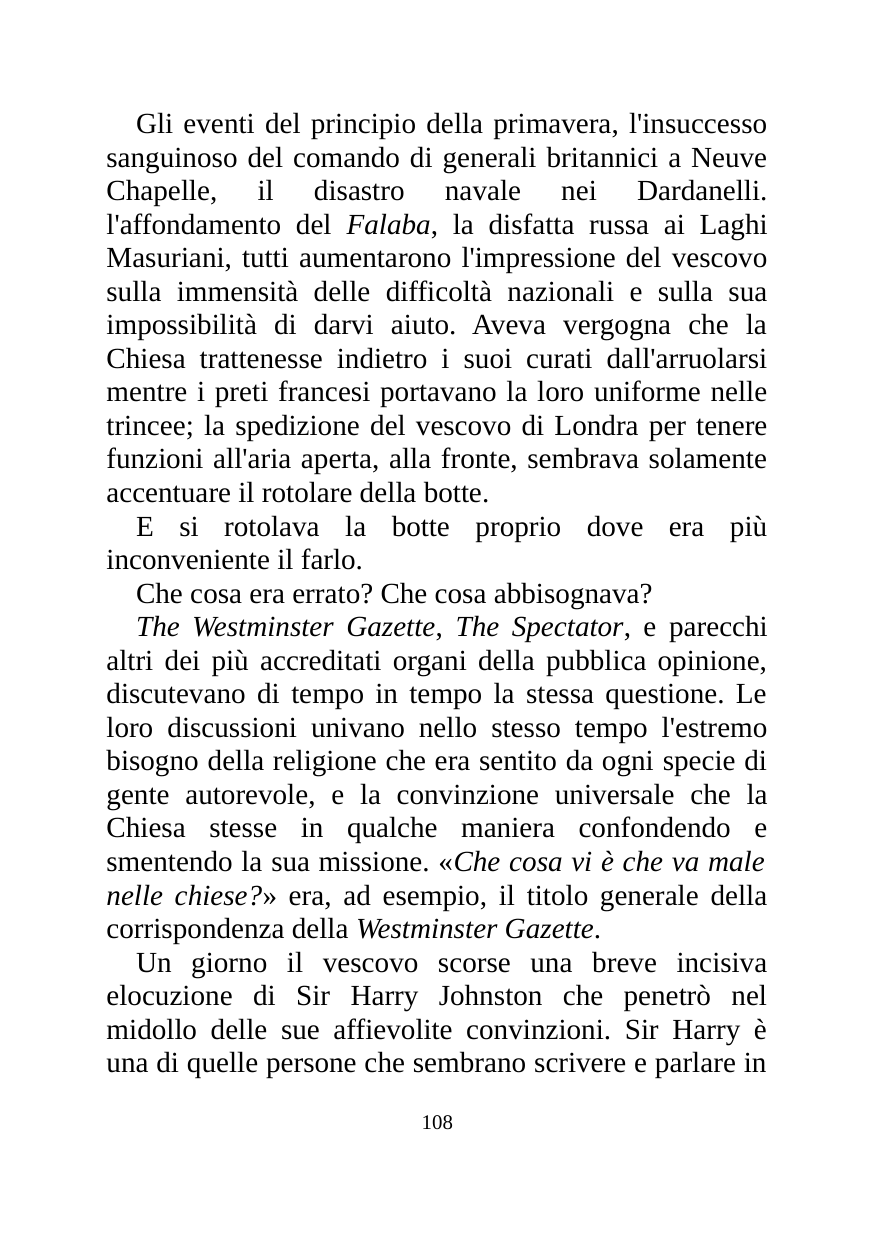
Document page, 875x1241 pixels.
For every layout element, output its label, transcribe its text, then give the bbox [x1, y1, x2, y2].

text Che cosa era errato? Che cosa abbisognava? [106, 576, 768, 609]
text Un giorno il vescovo scorse una breve incisiva elocuzione di Sir Harry Johnston che penetrò nel midollo delle sue affievolite convinzioni. Sir Harry è una di quelle persone che sembrano scrivere e parlare in [106, 945, 768, 1079]
text The Westminster Gazette, The Spectator, e parecchi altri dei più accreditati organi della pubblica opinione, discutevano di tempo in tempo la stessa questione. Le loro discussioni univano nello stesso tempo l'estremo bisogno della religione che era sentito da ogni specie di gente autorevole, e la convinzione universale che la Chiesa stesse in qualche maniera confondendo e smentendo la sua missione. «Che cosa vi è che va male nelle chiese?» era, ad esempio, il titolo generale della corrispondenza della Westminster Gazette. [106, 609, 768, 945]
text E si rotolava la botte proprio dove era più inconveniente il farlo. [106, 509, 768, 576]
text Gli eventi del principio della primavera, l'insuccesso sanguinoso del comando di generali britannici a Neuve Chapelle, il disastro navale nei Dardanelli. l'affondamento del Falaba, la disfatta russa ai Laghi Masuriani, tutti aumentarono l'impressione del vescovo sulla immensità delle difficoltà nazionali e sulla sua impossibilità di darvi aiuto. Aveva vergogna che la Chiesa trattenesse indietro i suoi curati dall'arruolarsi mentre i preti francesi portavano la loro uniforme nelle trincee; la spedizione del vescovo di Londra per tenere funzioni all'aria aperta, alla fronte, sembrava solamente accentuare il rotolare della botte. [106, 106, 768, 509]
